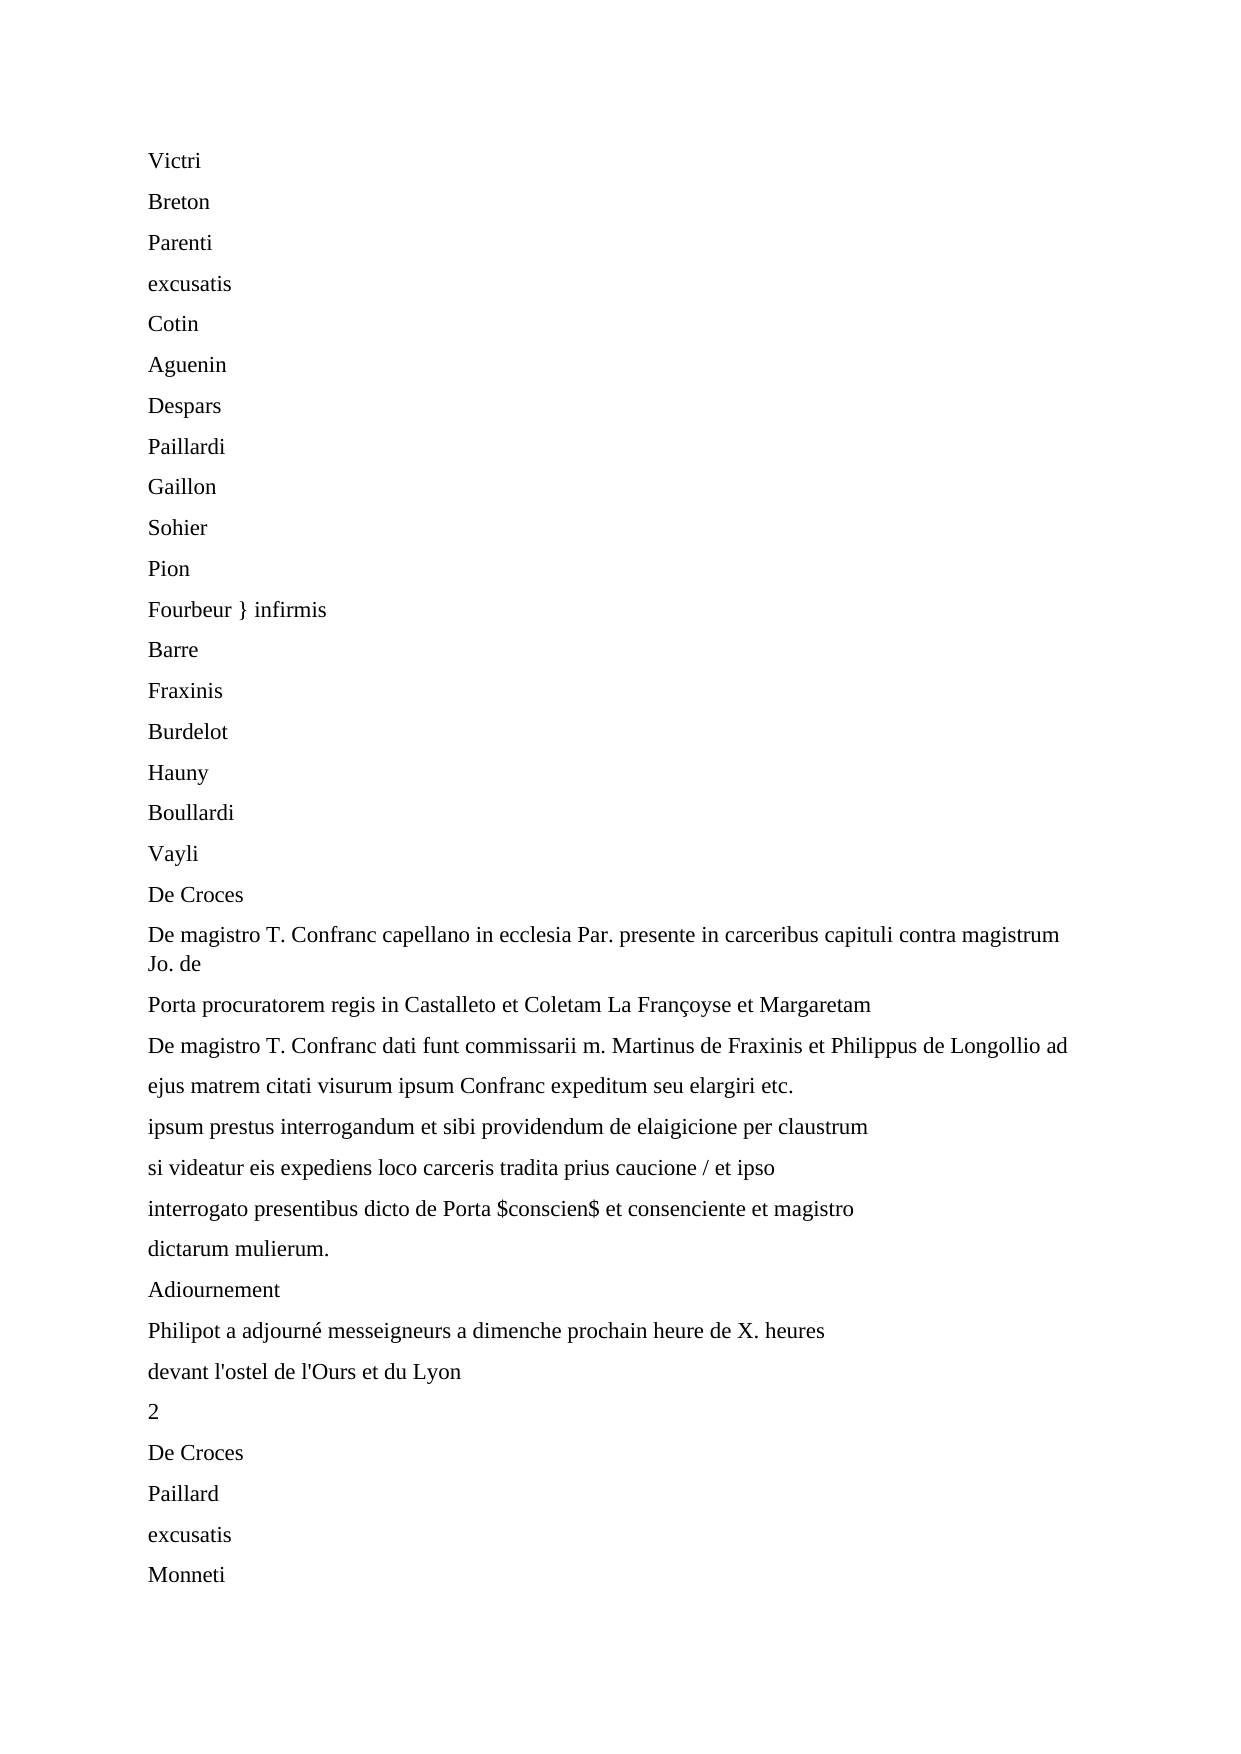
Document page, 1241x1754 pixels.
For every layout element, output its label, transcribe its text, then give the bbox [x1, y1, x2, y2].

text Boullardi [148, 799, 1093, 826]
text Cotin [148, 311, 1093, 337]
text De magistro T. Confranc dati funt commissarii m. Martinus de Fraxinis et Philippus de Longollio ad [148, 1032, 1093, 1058]
text De magistro T. Confranc capellano in ecclesia Par. presente in carceribus capituli contra magistrum Jo. de [148, 921, 1093, 977]
text Sohier [148, 514, 1093, 541]
text devant l'ostel de l'Ours et du Lyon [148, 1358, 1093, 1384]
text Fourbeur } infirmis [148, 596, 1093, 622]
text Porta procuratorem regis in Castalleto et Coletam La Françoyse et Margaretam [148, 991, 1093, 1017]
text 2 [148, 1398, 1093, 1425]
text Vayli [148, 840, 1093, 866]
text Gaillon [148, 473, 1093, 500]
text Barre [148, 636, 1093, 663]
text dictarum mulierum. [148, 1236, 1093, 1262]
text Pion [148, 555, 1093, 581]
text si videatur eis expediens loco carceris tradita prius caucione / et ipso [148, 1154, 1093, 1180]
text Despars [148, 392, 1093, 418]
text Paillard [148, 1480, 1093, 1506]
text De Croces [148, 1439, 1093, 1466]
text Victri [148, 148, 1093, 174]
text Aguenin [148, 351, 1093, 378]
text Paillardi [148, 433, 1093, 459]
text Hauny [148, 758, 1093, 785]
text excusatis [148, 1521, 1093, 1547]
text ejus matrem citati visurum ipsum Confranc expeditum seu elargiri etc. [148, 1073, 1093, 1099]
text Adiournement [148, 1276, 1093, 1303]
text Fraxinis [148, 677, 1093, 703]
text ipsum prestus interrogandum et sibi providendum de elaigicione per claustrum [148, 1113, 1093, 1140]
text interrogato presentibus dicto de Porta $conscien$ et consenciente et magistro [148, 1195, 1093, 1221]
text Burdelot [148, 718, 1093, 744]
text excusatis [148, 270, 1093, 296]
text Breton [148, 188, 1093, 215]
text Monneti [148, 1561, 1093, 1588]
text Parenti [148, 229, 1093, 255]
text De Croces [148, 881, 1093, 907]
text Philipot a adjourné messeigneurs a dimenche prochain heure de X. heures [148, 1317, 1093, 1343]
